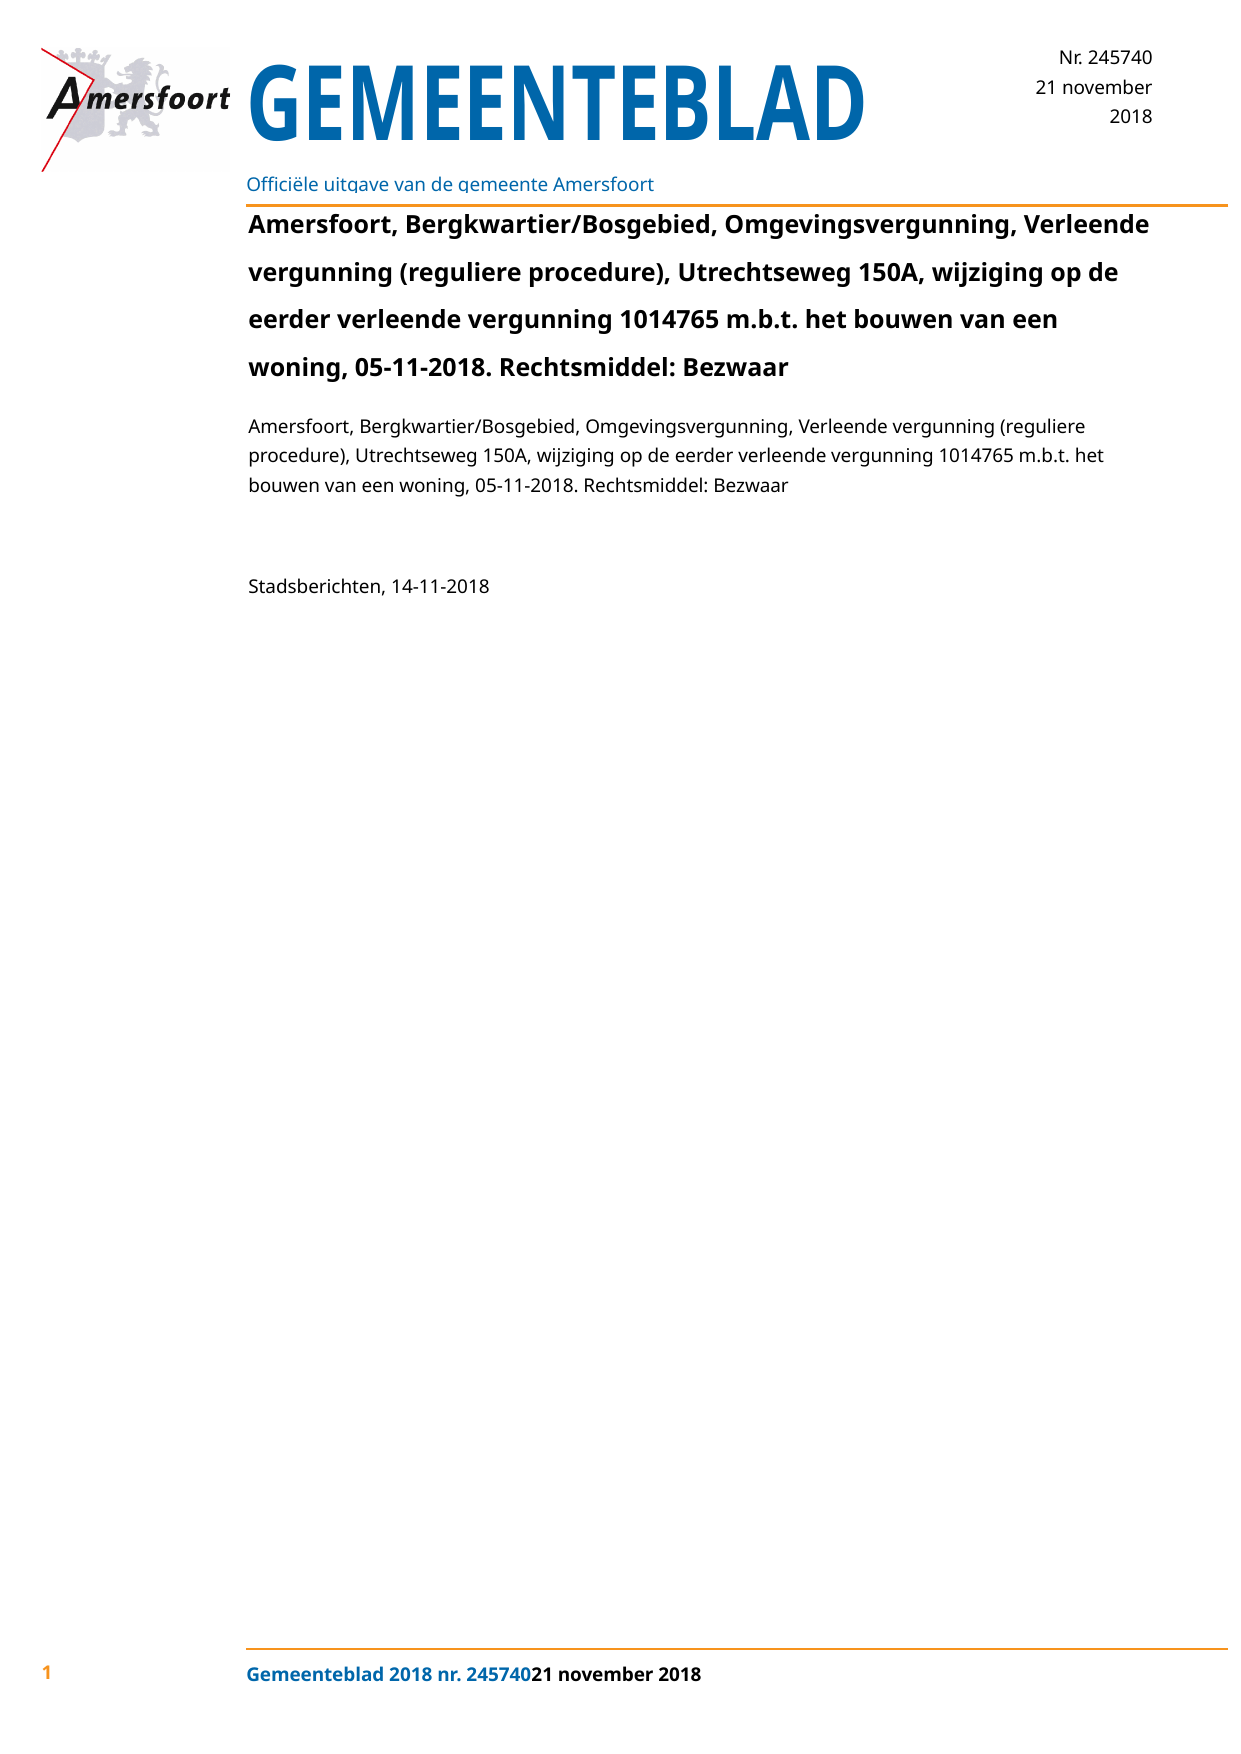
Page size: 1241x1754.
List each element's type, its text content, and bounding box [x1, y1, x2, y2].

text Amersfoort, Bergkwartier/Bosgebied, Omgevingsvergunning, Verleende vergunning (reguliere procedure), Utrechtseweg 150A, wijziging op de eerder verleende vergunning 1014765 m.b.t. het bouwen van een woning, 05-11-2018. Rechtsmiddel: Bezwaar [248, 413, 1152, 498]
text Stadsberichten, 14-11-2018 [248, 573, 1152, 599]
picture [41, 47, 231, 172]
text Amersfoort, Bergkwartier/Bosgebied, Omgevingsvergunning, Verleende vergunning (reguliere procedure), Utrechtseweg 150A, wijziging op de eerder verleende vergunning 1014765 m.b.t. het bouwen van een woning, 05-11-2018. Rechtsmiddel: Bezwaar [248, 207, 1152, 384]
